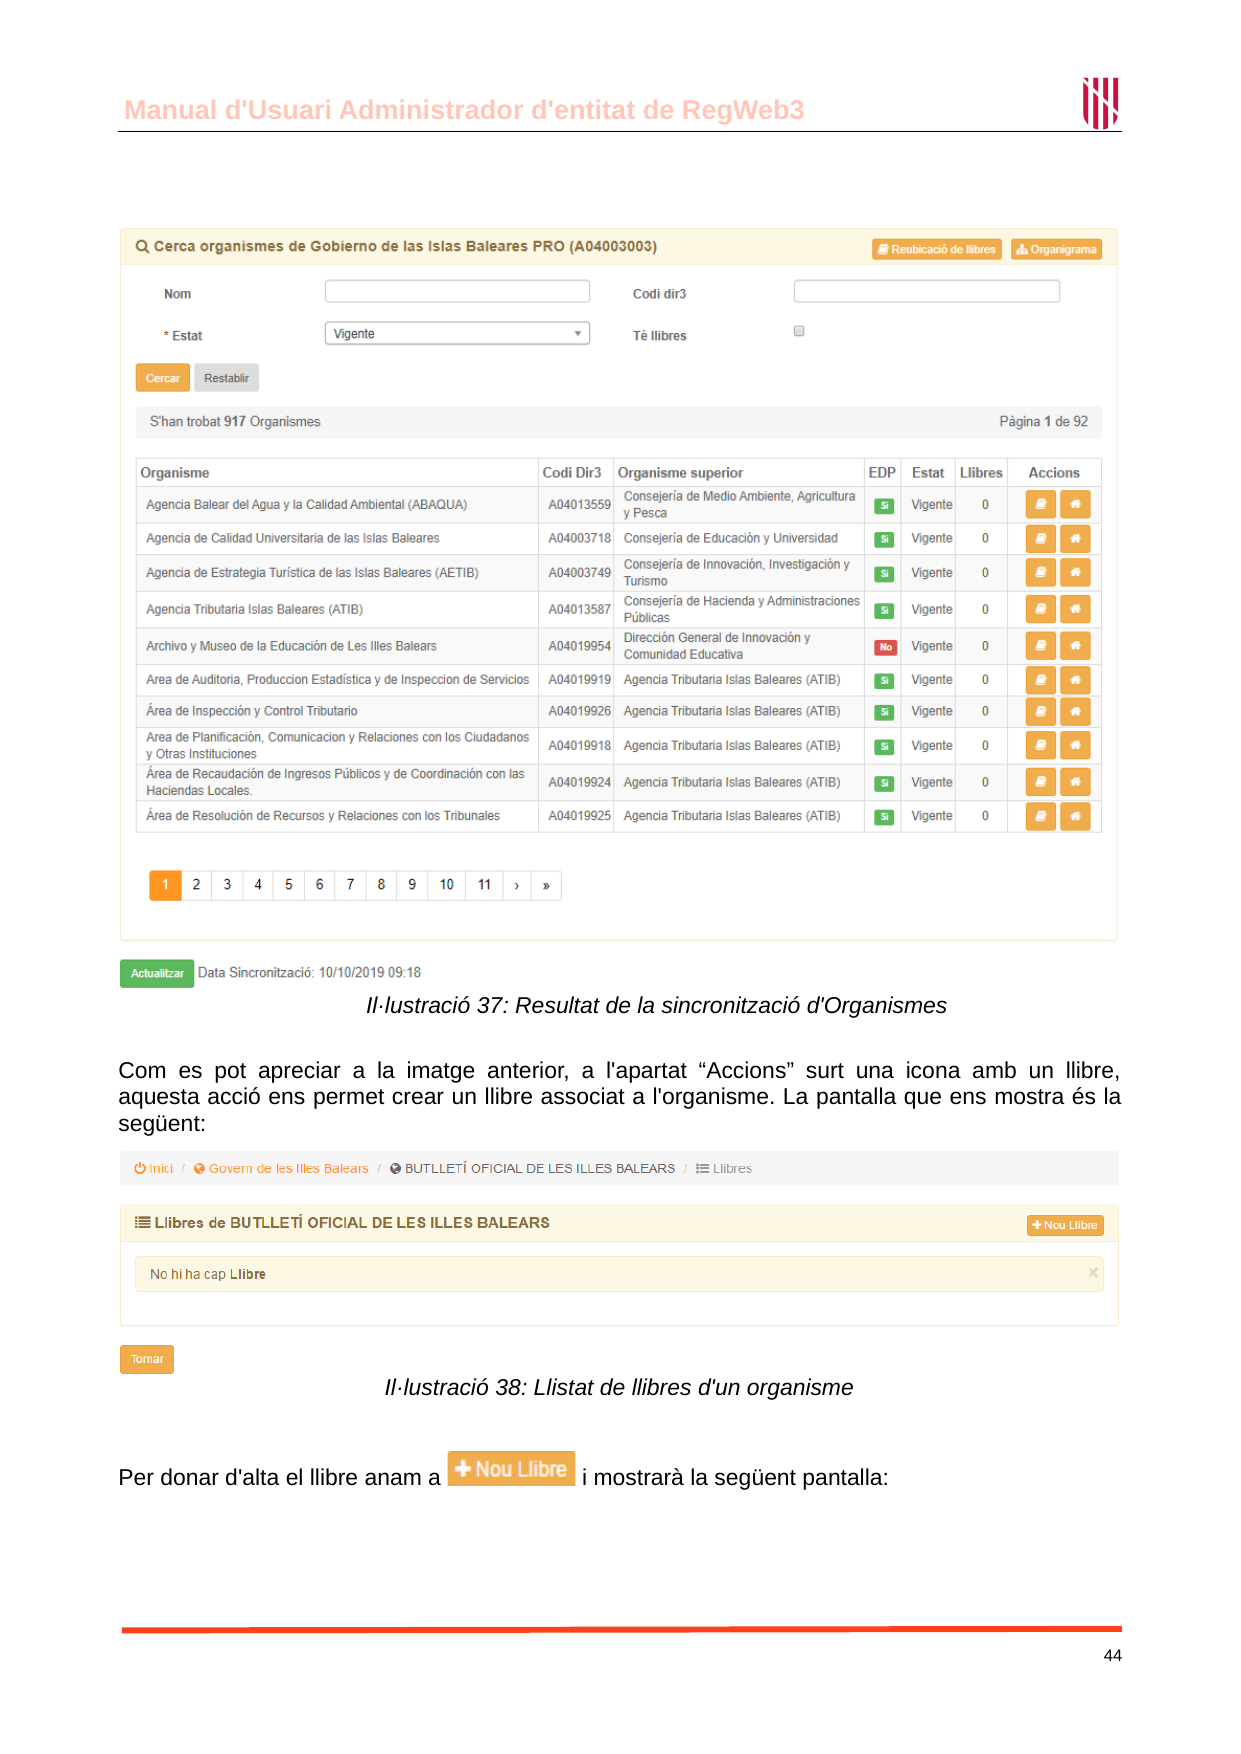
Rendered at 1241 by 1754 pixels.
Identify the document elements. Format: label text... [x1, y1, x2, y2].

text Per donar d'alta el llibre anam a i mostrarà la següent pantalla: [118, 1451, 1122, 1490]
text Com es pot apreciar a la imatge anterior, a l'apartat “Accions” surt una icona amb un llibre, aquesta acció ens permet crear un llibre associat a l'organisme. La pantalla que ens mostra és la següent: [118, 1057, 1122, 1136]
picture [1080, 76, 1121, 131]
picture [118, 223, 1123, 992]
list Il·lustració 37: Resultat de la sincronització d'Organismes [156, 992, 1122, 1018]
text Il·lustració 38: Llistat de llibres d'un organisme [118, 1374, 1122, 1400]
